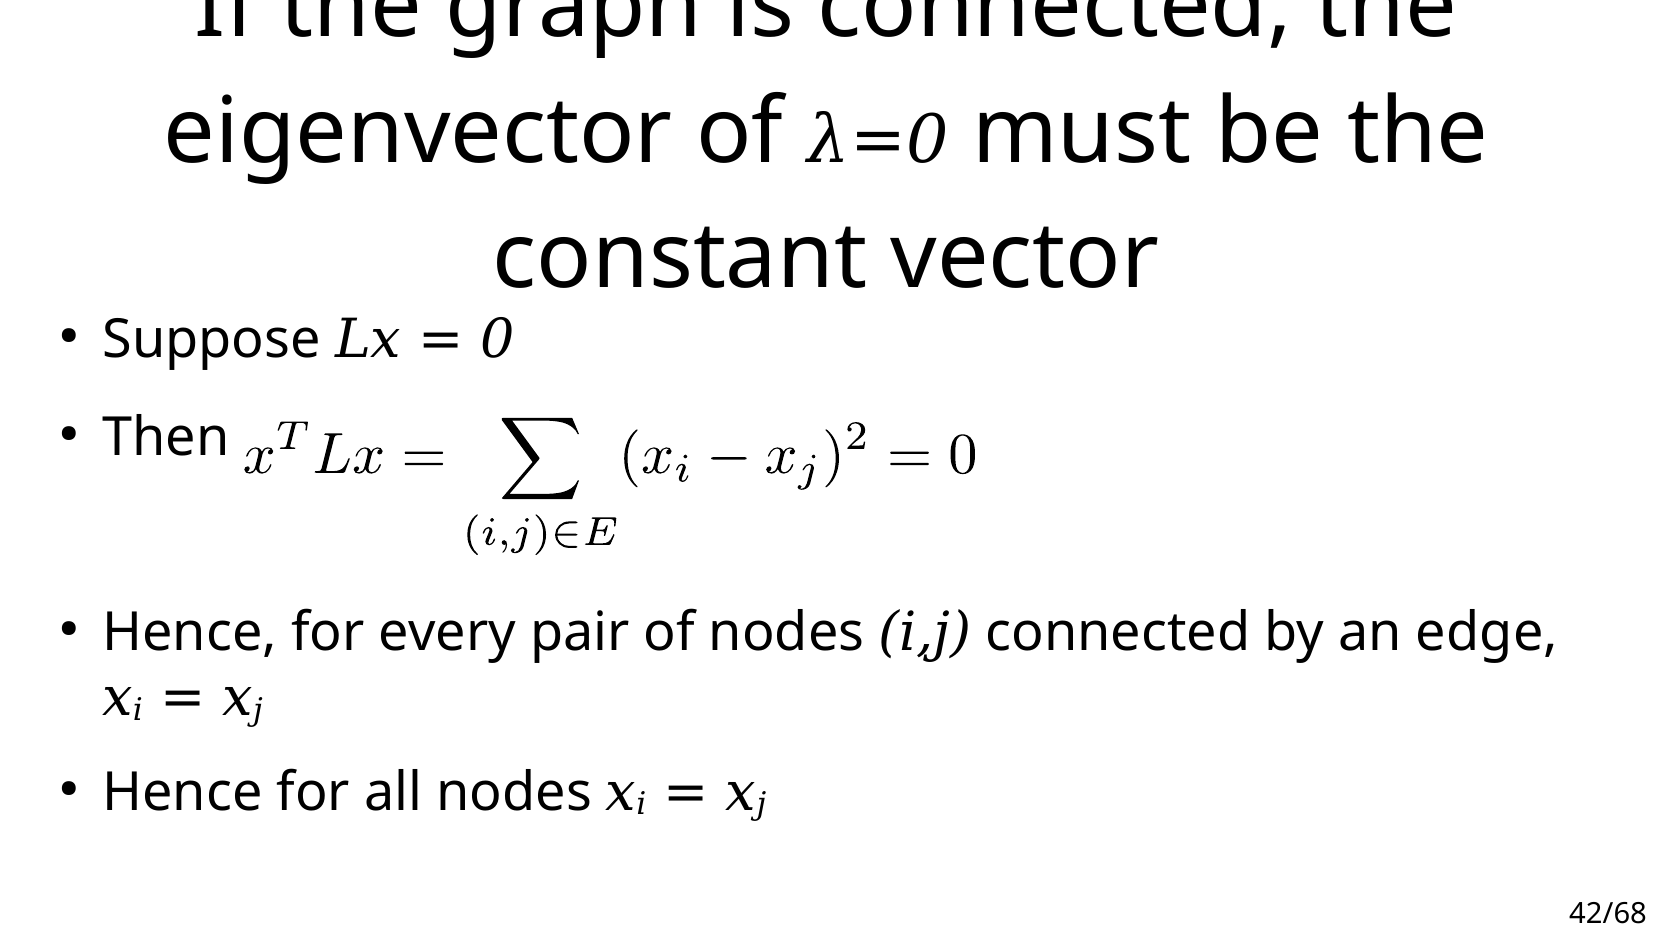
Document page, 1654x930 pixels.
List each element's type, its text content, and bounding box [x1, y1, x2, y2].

title If the graph is connected, the eigenvector of λ=0 must be the constant vector [0, 0, 1653, 256]
text_box [244, 417, 976, 556]
list Suppose Lx = 0 Then Hence, for every pair of nodes (i,j) connected by an edge, xi = xj Hence for all nodes xi = xj [45, 300, 1591, 886]
